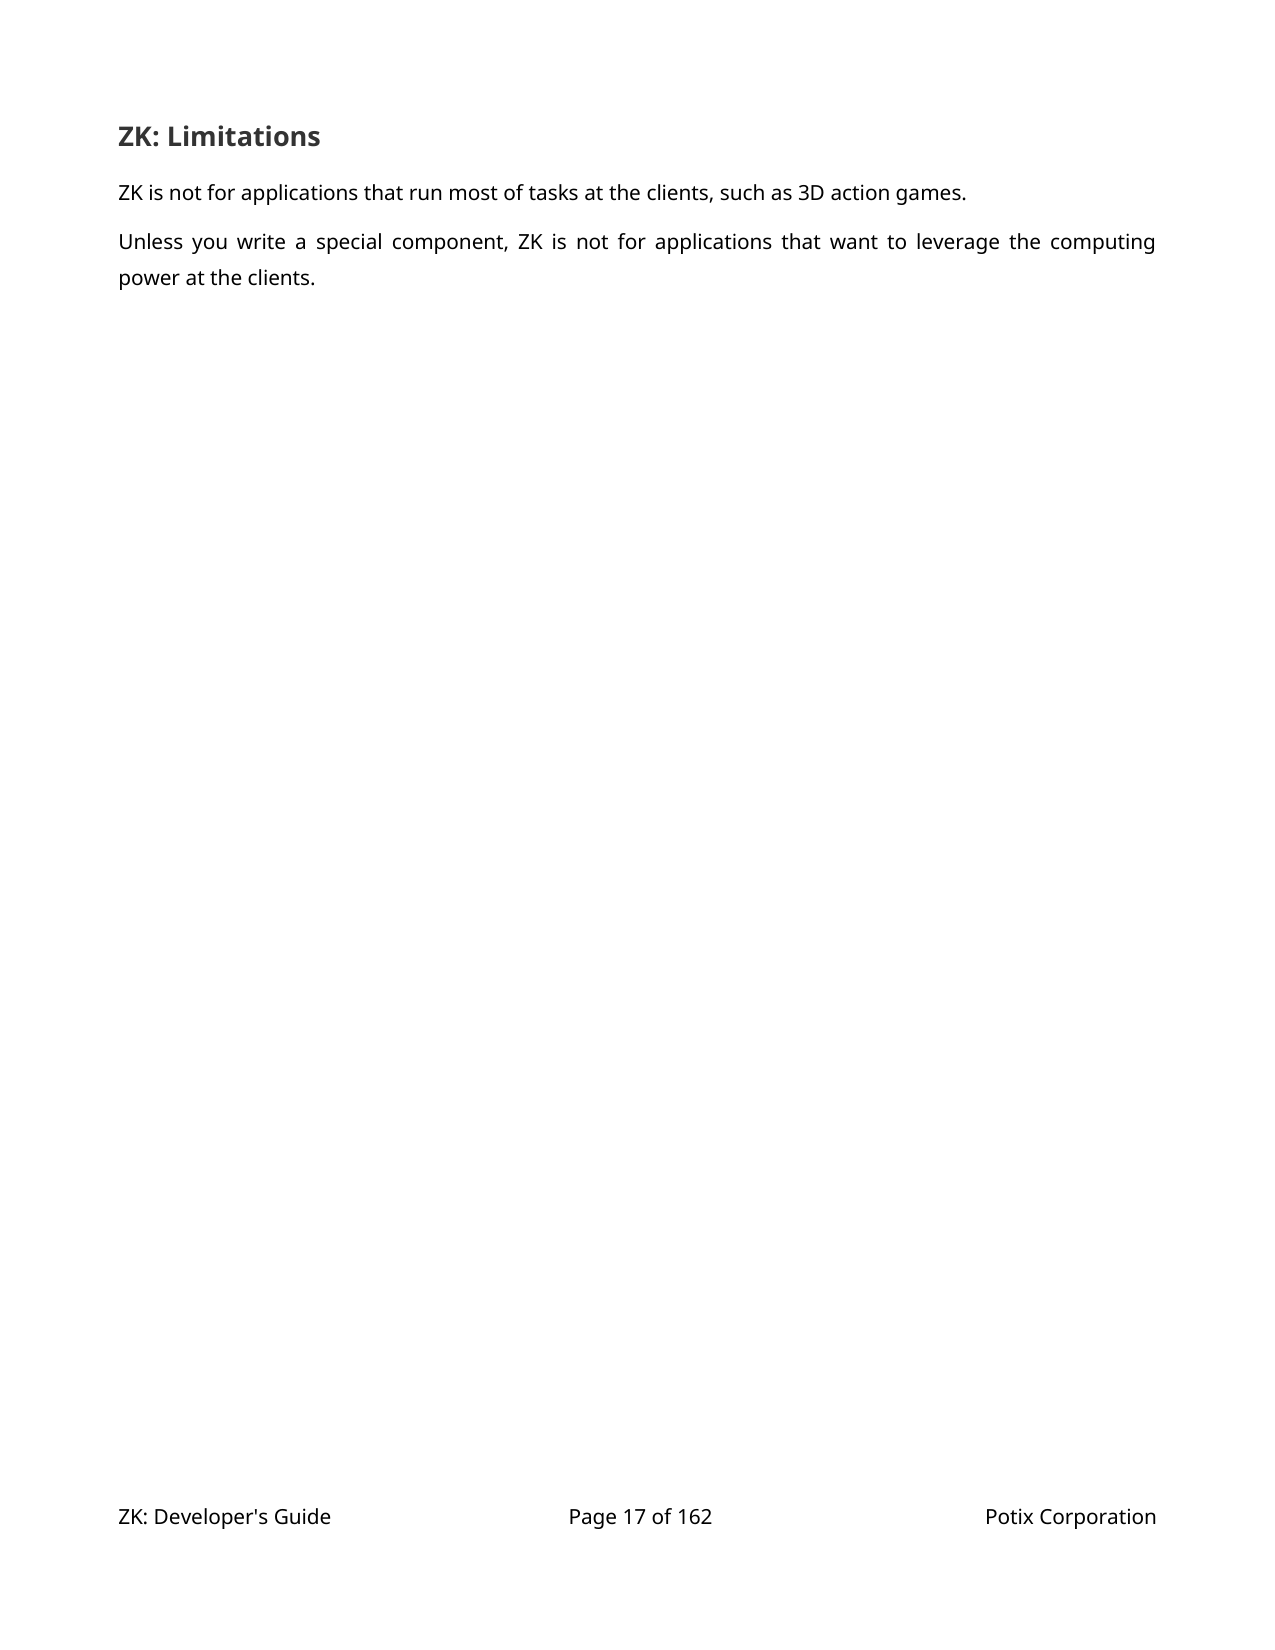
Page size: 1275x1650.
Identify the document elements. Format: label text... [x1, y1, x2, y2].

text ZK is not for applications that run most of tasks at the clients, such as 3D action games. [118, 178, 1157, 207]
text Unless you write a special component, ZK is not for applications that want to leverage the computing power at the clients. [118, 227, 1157, 291]
subtitle ZK: Limitations [118, 118, 1157, 155]
